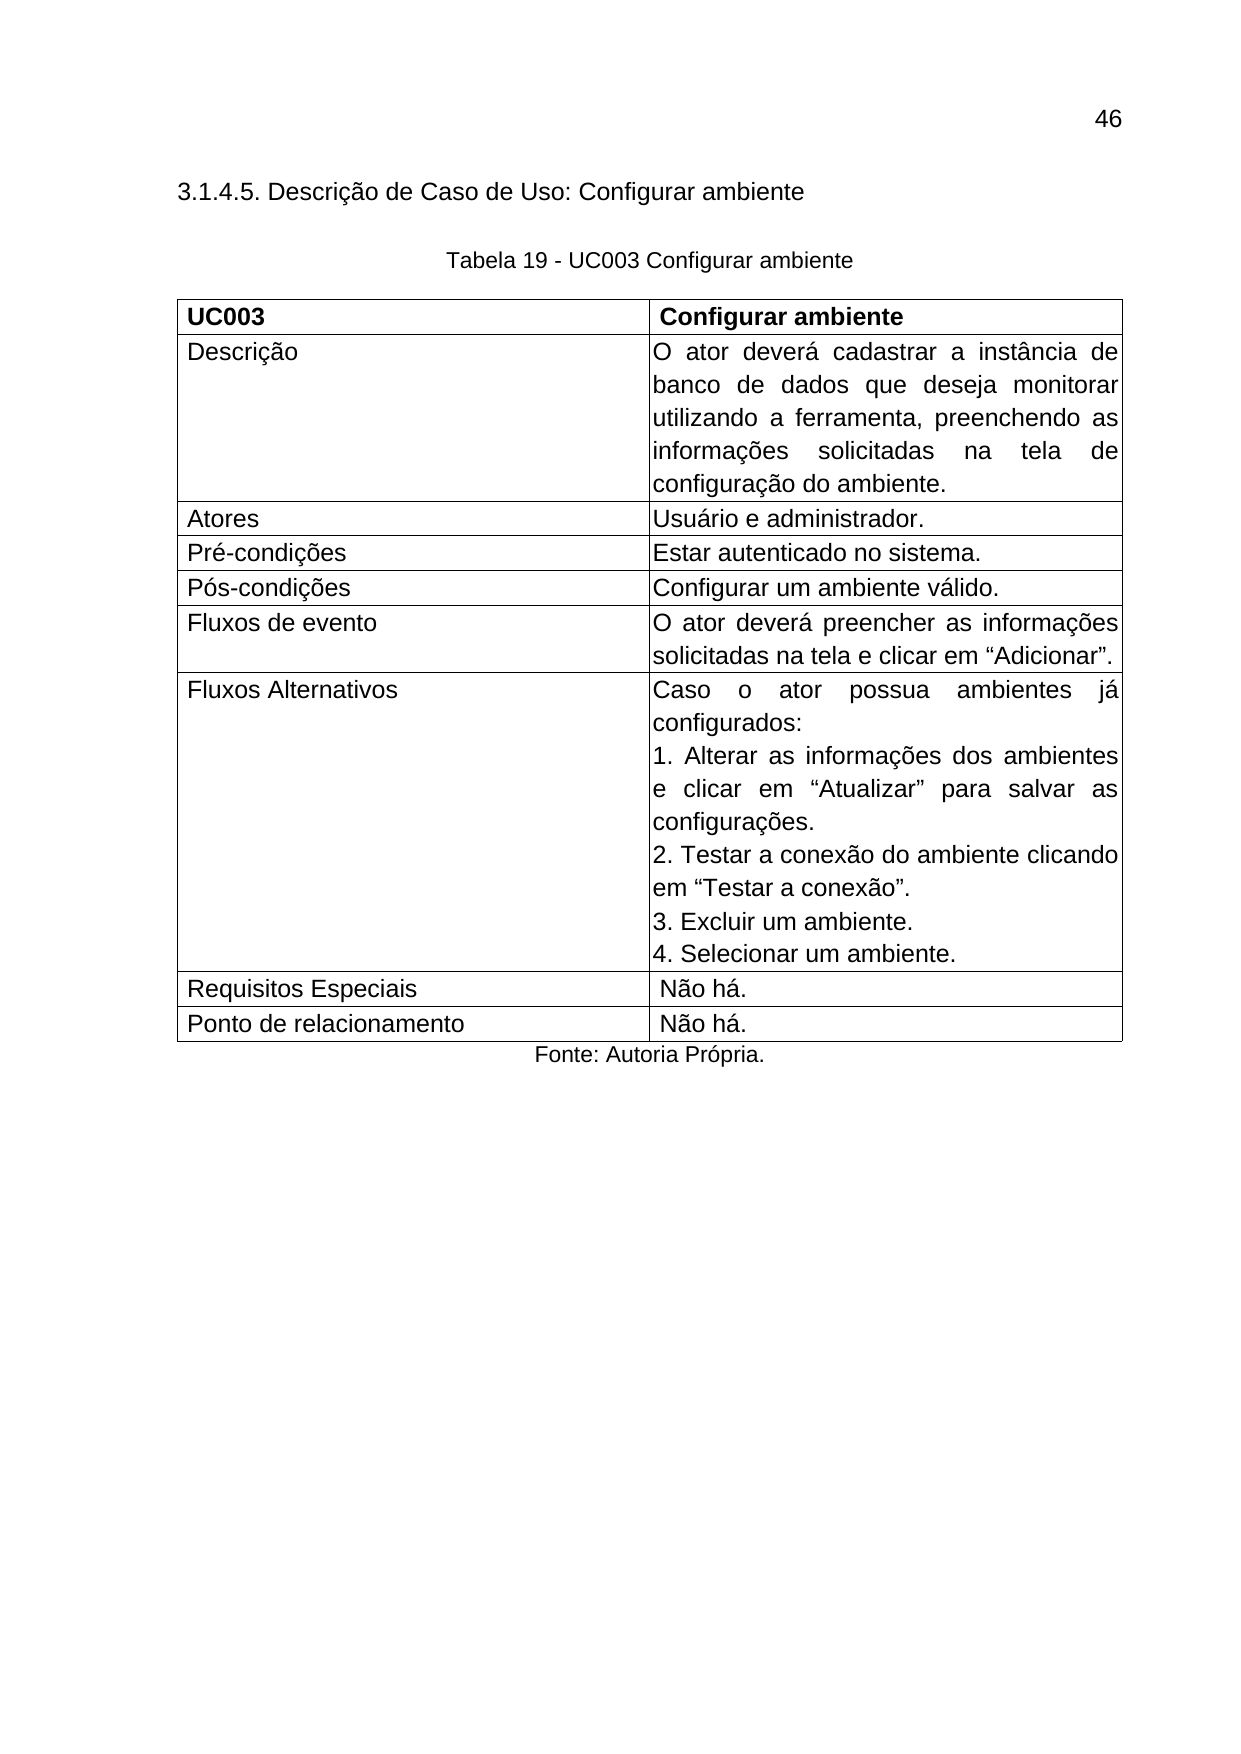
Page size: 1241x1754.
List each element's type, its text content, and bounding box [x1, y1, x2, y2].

table_cell Descrição [178, 335, 649, 501]
subtitle 3.1.4.5. Descrição de Caso de Uso: Configurar ambiente [177, 177, 1122, 206]
table_cell Não há. [650, 972, 1122, 1006]
text Fonte: Autoria Própria. [177, 1042, 1122, 1067]
table_cell Configurar um ambiente válido. [650, 571, 1122, 604]
table_cell O ator deverá preencher as informações solicitadas na tela e clicar em “Adicionar”. [650, 606, 1122, 672]
table_header UC003 [178, 300, 649, 334]
table_cell Pós-condições [178, 571, 649, 604]
table_cell Requisitos Especiais [178, 972, 649, 1006]
table_cell Não há. [650, 1007, 1122, 1041]
table_cell Caso o ator possua ambientes já configurados: 1. Alterar as informações dos ambientes e clicar em “Atualizar” para salvar as configurações. 2. Testar a conexão do ambiente clicando em “Testar a conexão”. 3. Excluir um ambiente. 4. Selecionar um ambiente. [650, 673, 1122, 971]
table_header Configurar ambiente [650, 300, 1122, 334]
table_cell Atores [178, 502, 649, 535]
table_cell Usuário e administrador. [650, 502, 1122, 535]
table_cell O ator deverá cadastrar a instância de banco de dados que deseja monitorar utilizando a ferramenta, preenchendo as informações solicitadas na tela de configuração do ambiente. [650, 335, 1122, 501]
table_cell Ponto de relacionamento [178, 1007, 649, 1041]
table_cell Fluxos de evento [178, 606, 649, 672]
table_cell Estar autenticado no sistema. [650, 536, 1122, 570]
table_cell Pré-condições [178, 536, 649, 570]
table_cell Fluxos Alternativos [178, 673, 649, 971]
text Tabela 19 - UC003 Configurar ambiente [177, 247, 1122, 273]
